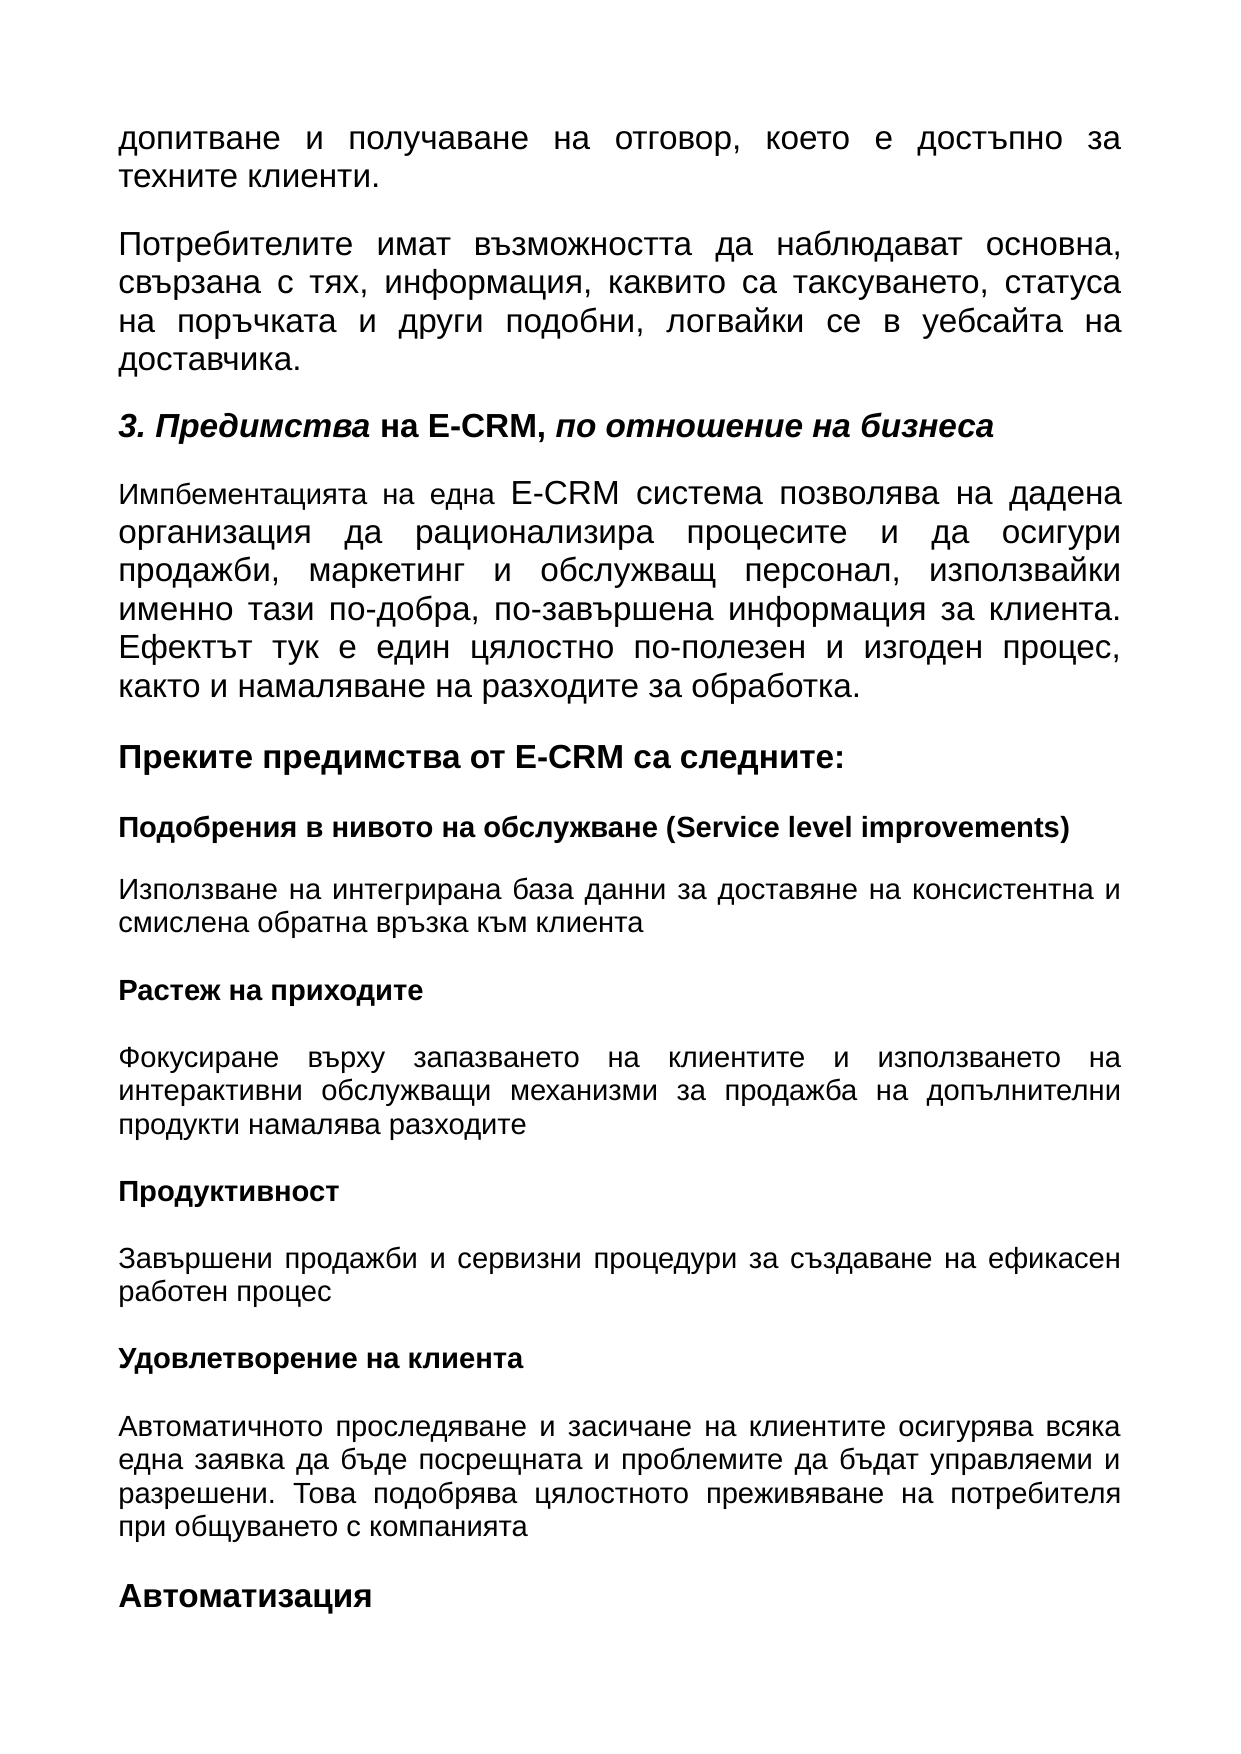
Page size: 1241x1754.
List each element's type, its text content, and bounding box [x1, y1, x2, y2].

text Импбементацията на една E-CRM система позволява на дадена организация да рационализира процесите и да осигури продажби, маркетинг и обслужващ персонал, използвайки именно тази по-добра, по-завършена информация за клиента. Ефектът тук е един цялостно по-полезен и изгоден процес, както и намаляване на разходите за обработка. [118, 473, 1122, 704]
text допитване и получаване на отговор, което е достъпно за техните клиенти. [118, 118, 1122, 195]
text 3. Предимства на E-CRM, по отношение на бизнеса [118, 406, 1122, 445]
text Продуктивност [118, 1174, 1122, 1207]
text Завършени продажби и сервизни процедури за създаване на ефикасен работен процес [118, 1241, 1122, 1308]
text Растеж на приходите [118, 972, 1122, 1006]
text Потребителите имат възможността да наблюдават основна, свързана с тях, информация, каквито са таксуването, статуса на поръчката и други подобни, логвайки се в уебсайта на доставчика. [118, 224, 1122, 377]
text Автоматичното проследяване и засичане на клиентите осигурява всяка една заявка да бъде посрещната и проблемите да бъдат управляеми и разрешени. Това подобрява цялостното преживяване на потребителя при общуването с компанията [118, 1408, 1122, 1543]
text Преките предимства от E-CRM са следните: [118, 738, 1122, 776]
text Използване на интегрирана база данни за доставяне на консистентна и смислена обратна връзка към клиента [118, 872, 1122, 939]
text Автоматизация [118, 1576, 1122, 1615]
text Подобрения в нивото на обслужване (Service level improvements) [118, 809, 1122, 843]
text Удовлетворение на клиента [118, 1341, 1122, 1375]
text Фокусиране върху запазването на клиентите и използването на интерактивни обслужващи механизми за продажба на допълнителни продукти намалява разходите [118, 1039, 1122, 1140]
